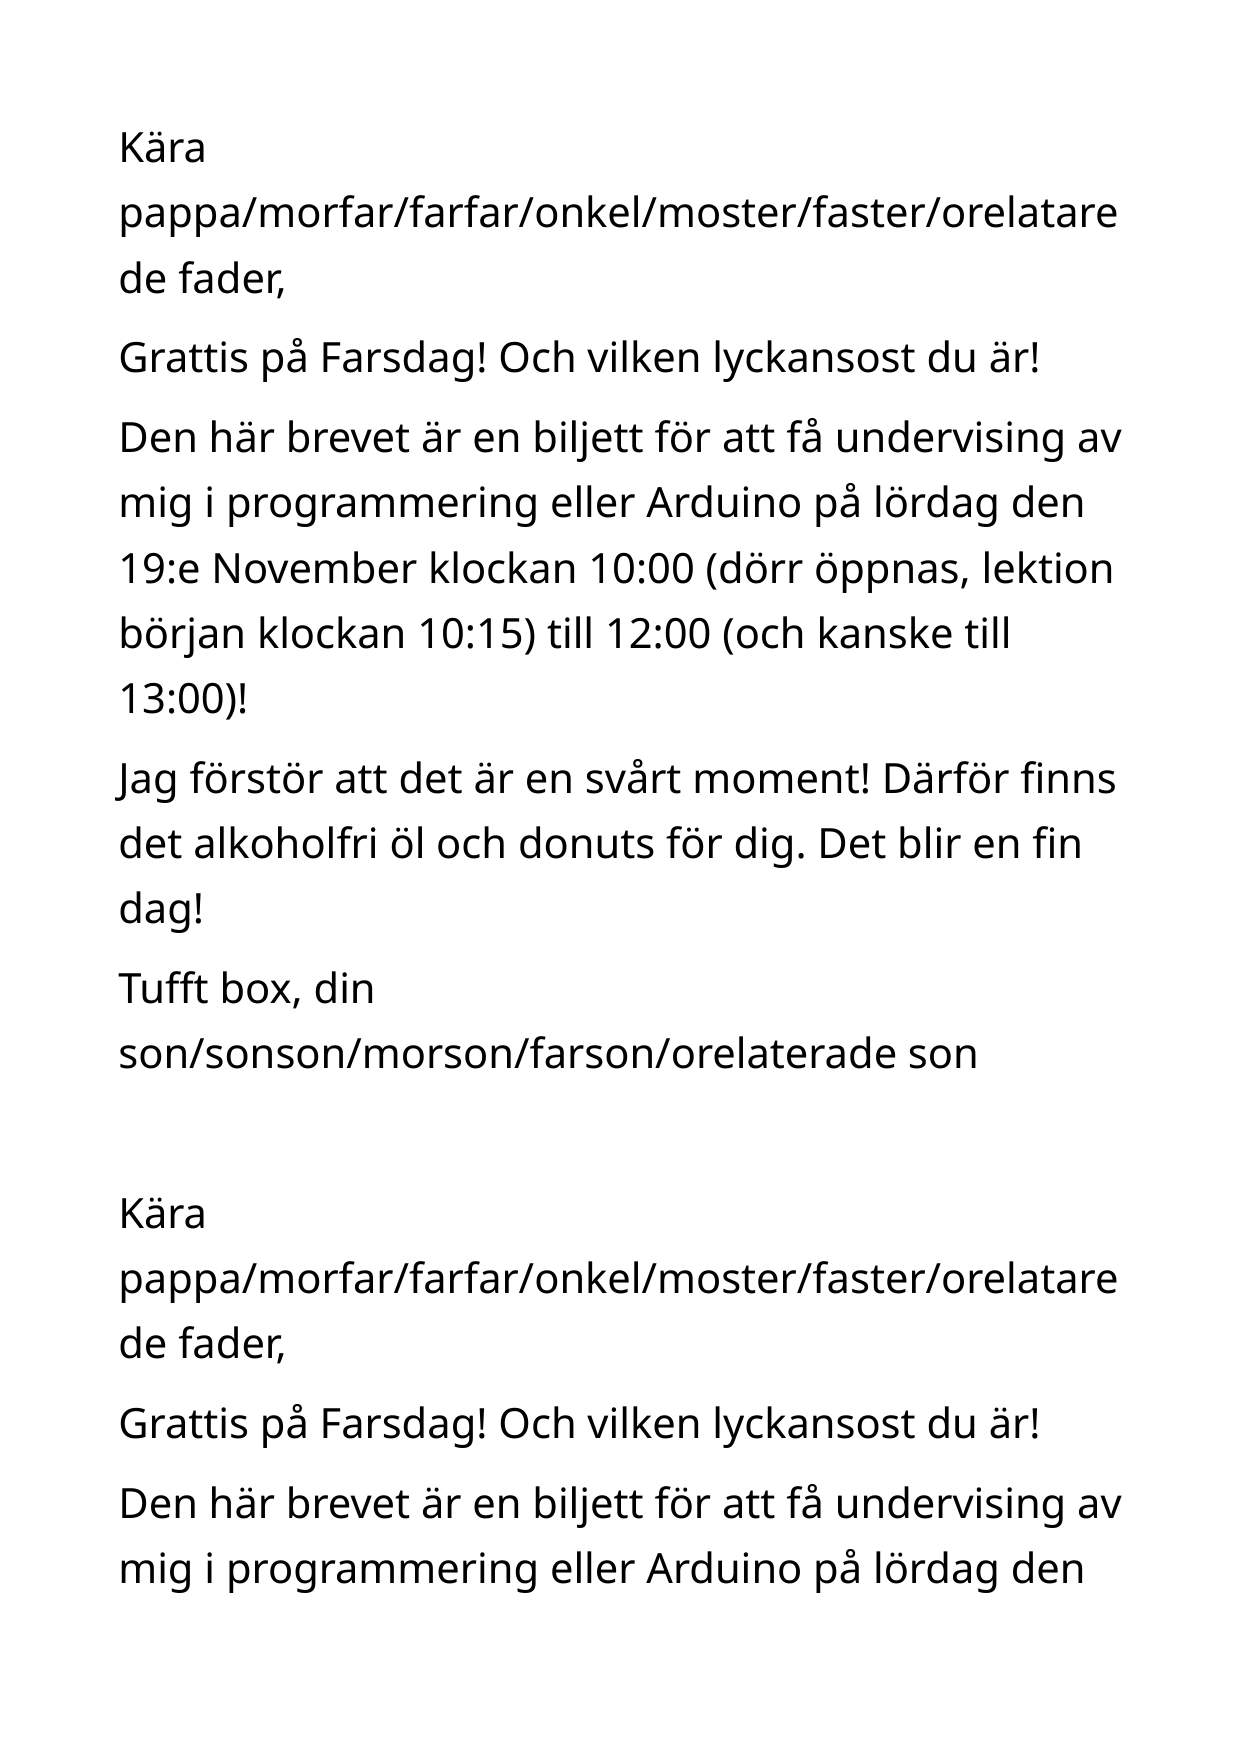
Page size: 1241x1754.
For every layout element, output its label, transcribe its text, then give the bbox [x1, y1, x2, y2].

text Kära pappa/morfar/farfar/onkel/moster/faster/orelatarede fader, [118, 1184, 1122, 1371]
text Den här brevet är en biljett för att få undervising av mig i programmering eller Arduino på lördag den [118, 1474, 1122, 1596]
text Tufft box, din son/sonson/morson/farson/orelaterade son [118, 959, 1122, 1081]
text Kära pappa/morfar/farfar/onkel/moster/faster/orelatarede fader, [118, 118, 1122, 305]
text Grattis på Farsdag! Och vilken lyckansost du är! [118, 328, 1122, 385]
text Jag förstör att det är en svårt moment! Därför finns det alkoholfri öl och donuts för dig. Det blir en fin dag! [118, 749, 1122, 936]
text Den här brevet är en biljett för att få undervising av mig i programmering eller Arduino på lördag den 19:e November klockan 10:00 (dörr öppnas, lektion början klockan 10:15) till 12:00 (och kanske till 13:00)! [118, 408, 1122, 726]
text Grattis på Farsdag! Och vilken lyckansost du är! [118, 1394, 1122, 1451]
